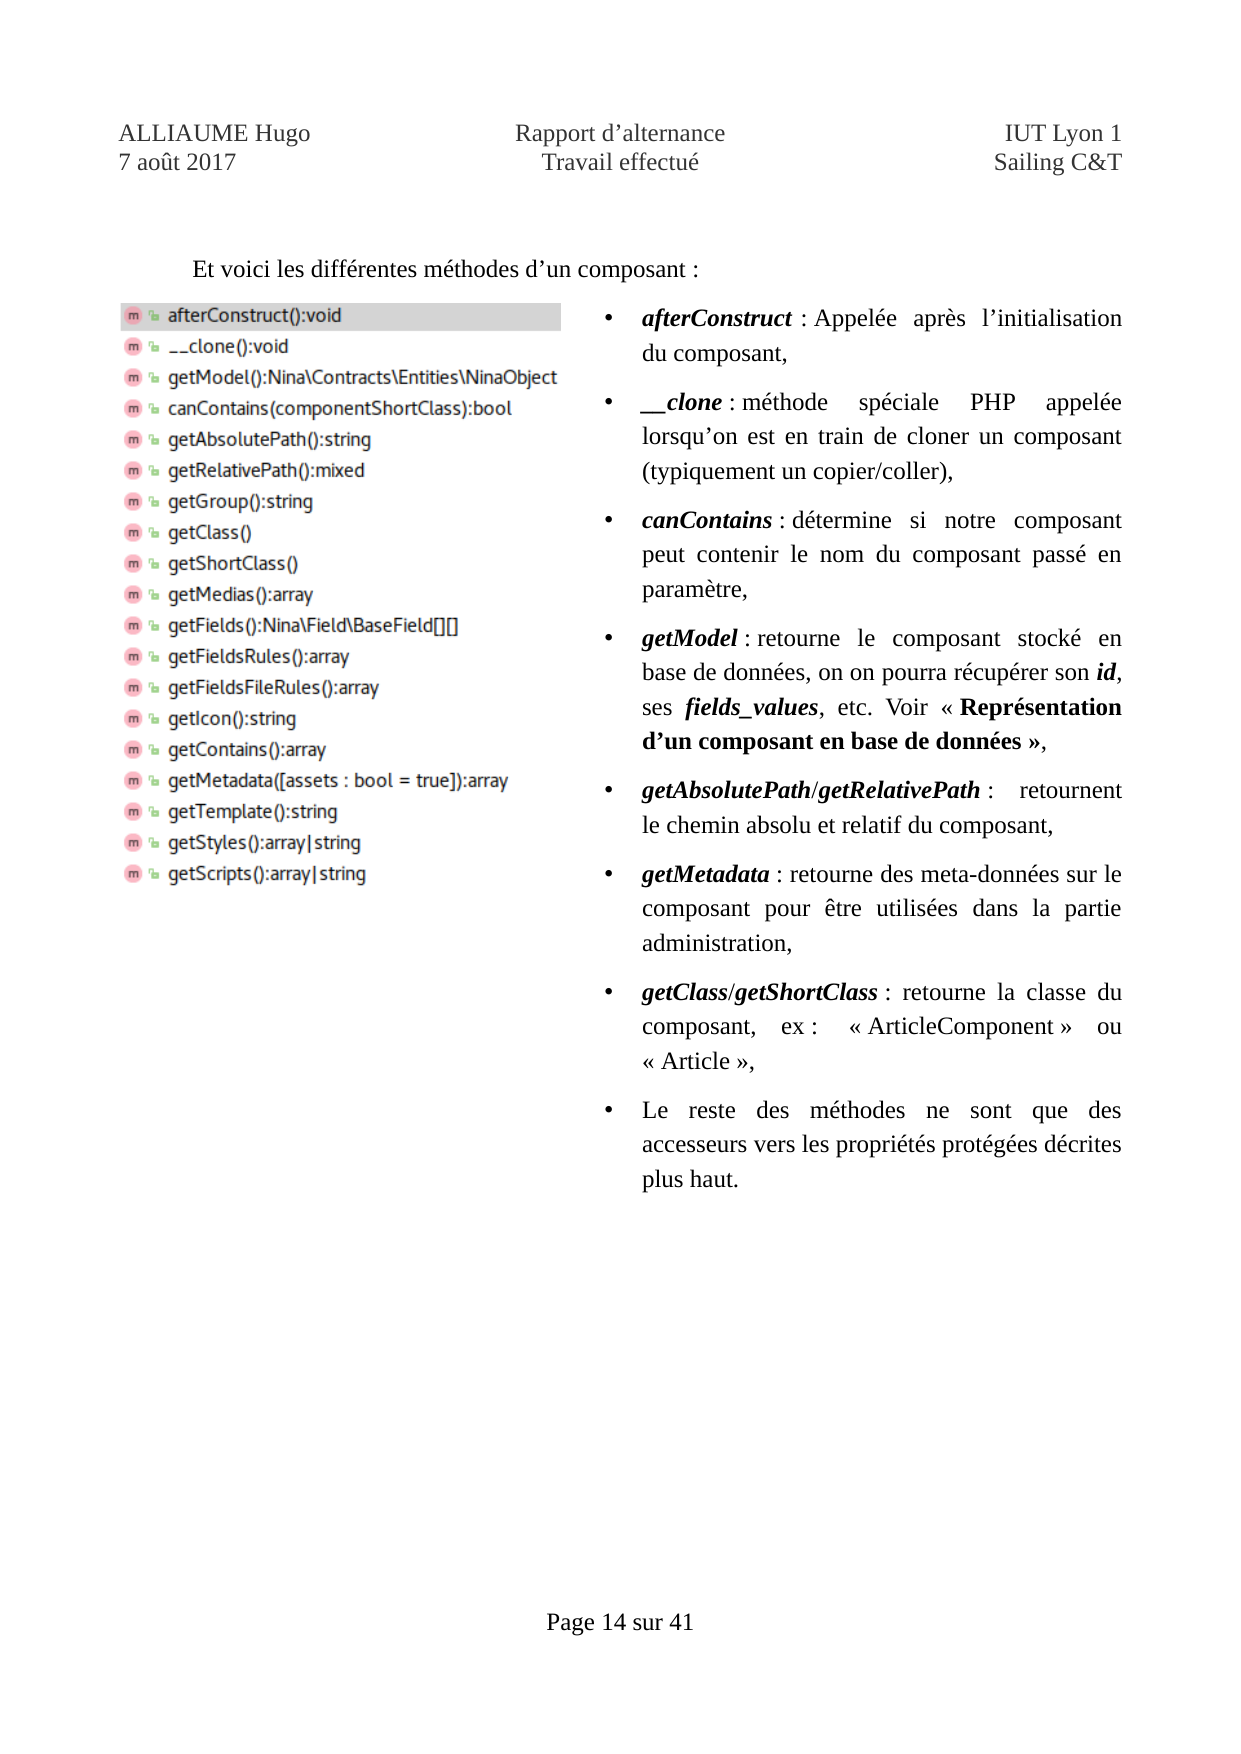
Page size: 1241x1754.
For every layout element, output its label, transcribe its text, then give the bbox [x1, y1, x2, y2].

table_header afterConstruct : Appelée après l’initialisation du composant, __clone : méthode spéciale PHP appelée lorsqu’on est en train de cloner un composant (typiquement un copier/coller), canContains : détermine si notre composant peut contenir le nom du composant passé en paramètre, getModel : retourne le composant stocké en base de données, on on pourra récupérer son id, ses fields_values, etc. Voir « Représentation d’un composant en base de données », getAbsolutePath/getRelativePath : retournent le chemin absolu et relatif du composant, getMetadata : retourne des meta-données sur le composant pour être utilisées dans la partie administration, getClass/getShortClass : retourne la classe du composant, ex : « ArticleComponent » ou « Article », Le reste des méthodes ne sont que des accesseurs vers les propriétés protégées décrites plus haut. [567, 303, 1122, 1207]
text Et voici les différentes méthodes d’un composant : [118, 254, 1122, 283]
table_header [118, 303, 567, 1207]
picture [120, 303, 561, 897]
